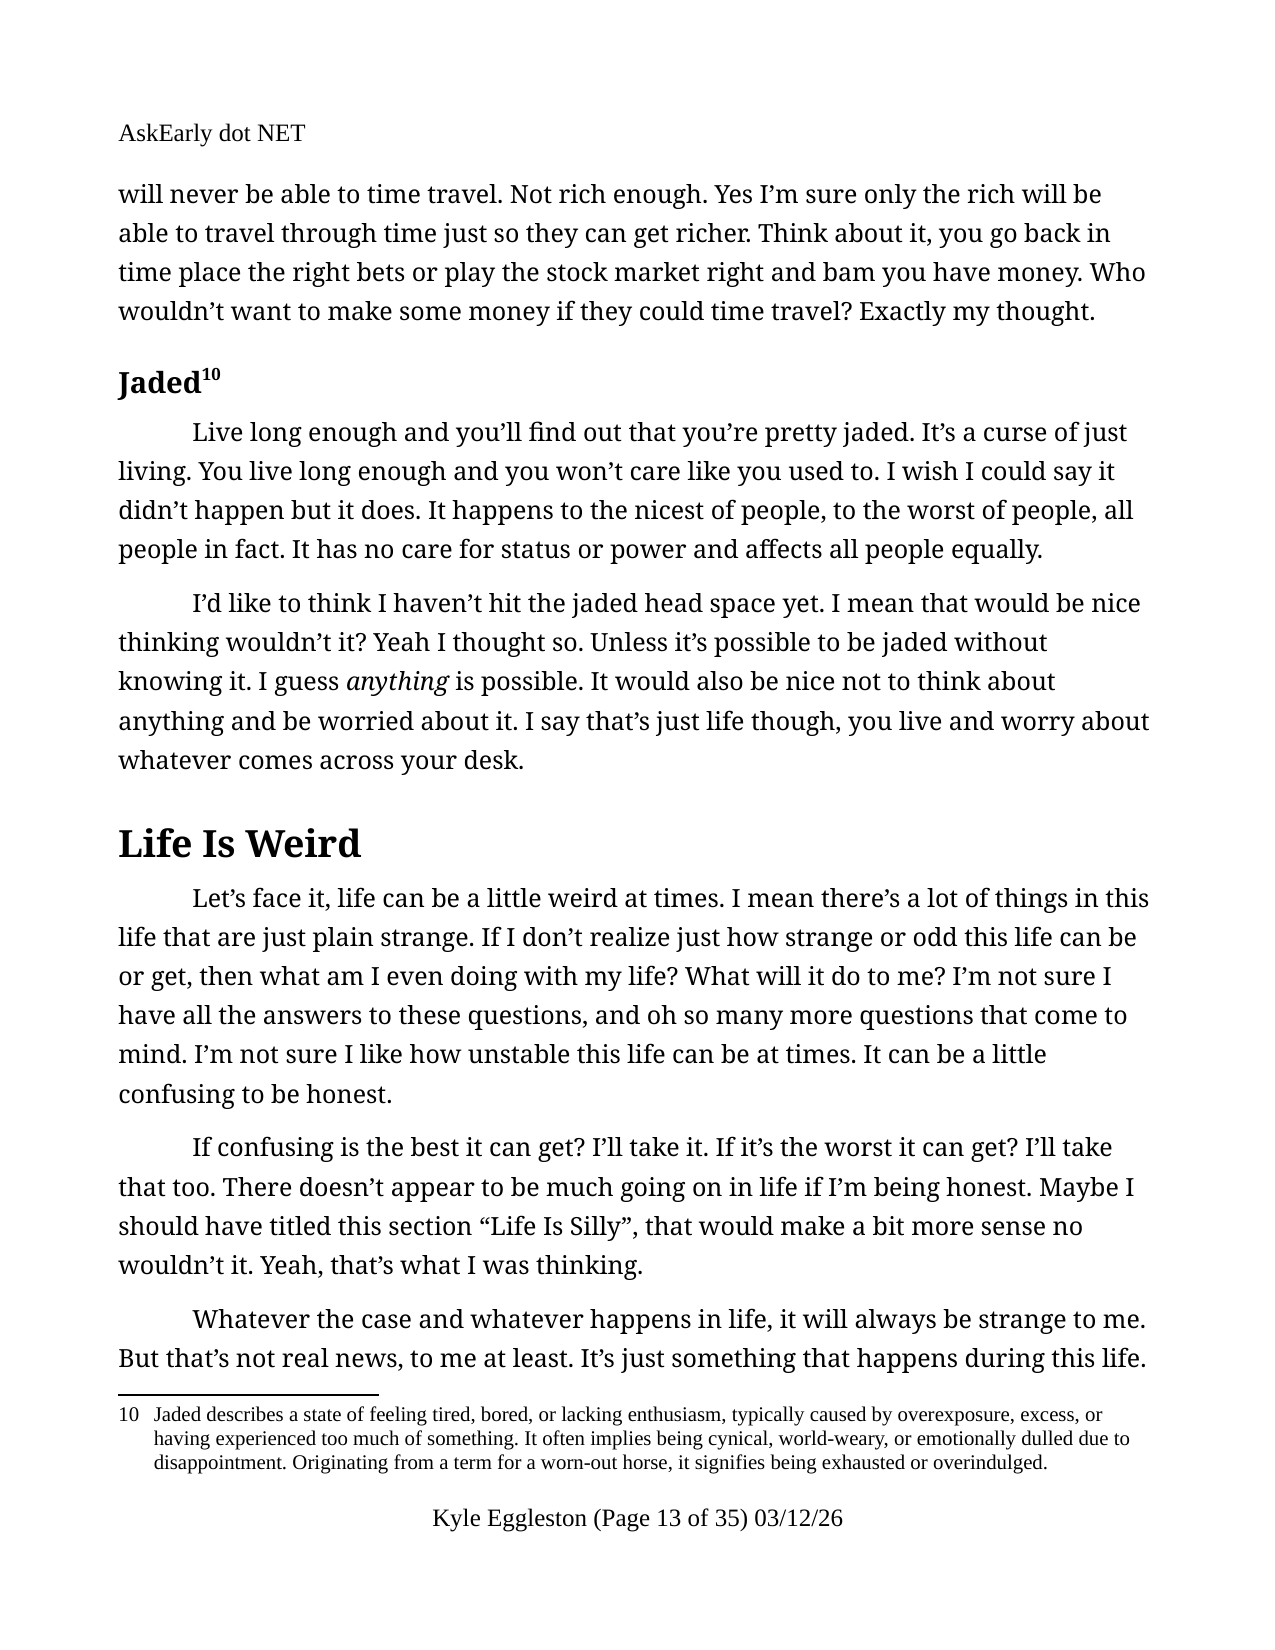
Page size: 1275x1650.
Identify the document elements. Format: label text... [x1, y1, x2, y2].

text Live long enough and you’ll find out that you’re pretty jaded. It’s a curse of just living. You live long enough and you won’t care like you used to. I wish I could say it didn’t happen but it does. It happens to the nicest of people, to the worst of people, all people in fact. It has no care for status or power and affects all people equally. [118, 414, 1157, 566]
text will never be able to time travel. Not rich enough. Yes I’m sure only the rich will be able to travel through time just so they can get richer. Think about it, you go back in time place the right bets or play the stock market right and bam you have money. Who wouldn’t want to make some money if they could time travel? Exactly my thought. [118, 176, 1157, 328]
text Whatever the case and whatever happens in life, it will always be strange to me. But that’s not real news, to me at least. It’s just something that happens during this life. [118, 1301, 1157, 1374]
subtitle Life Is Weird [118, 817, 1157, 868]
text Let’s face it, life can be a little weird at times. I mean there’s a lot of things in this life that are just plain strange. If I don’t realize just how strange or odd this life can be or get, then what am I even doing with my life? What will it do to me? I’m not sure I have all the answers to these questions, and oh so many more questions that come to mind. I’m not sure I like how unstable this life can be at times. It can be a little confusing to be honest. [118, 880, 1157, 1110]
text If confusing is the best it can get? I’ll take it. If it’s the worst it can get? I’ll take that too. There doesn’t appear to be much going on in life if I’m being honest. Maybe I should have titled this section “Life Is Silly”, that would make a bit more sense no wouldn’t it. Yeah, that’s what I was thinking. [118, 1130, 1157, 1282]
text I’d like to think I haven’t hit the jaded head space yet. I mean that would be nice thinking wouldn’t it? Yeah I thought so. Unless it’s possible to be jaded without knowing it. I guess anything is possible. It would also be nice not to think about anything and be worried about it. I say that’s just life though, you live and worry about whatever comes across your desk. [118, 586, 1157, 776]
subtitle Jaded [118, 362, 1157, 402]
text Jaded describes a state of feeling tired, bored, or lacking enthusiasm, typically caused by overexposure, excess, or having experienced too much of something. It often implies being cynical, world-weary, or emotionally dulled due to disappointment. Originating from a term for a worn-out horse, it signifies being exhausted or overindulged. [118, 1401, 1157, 1474]
